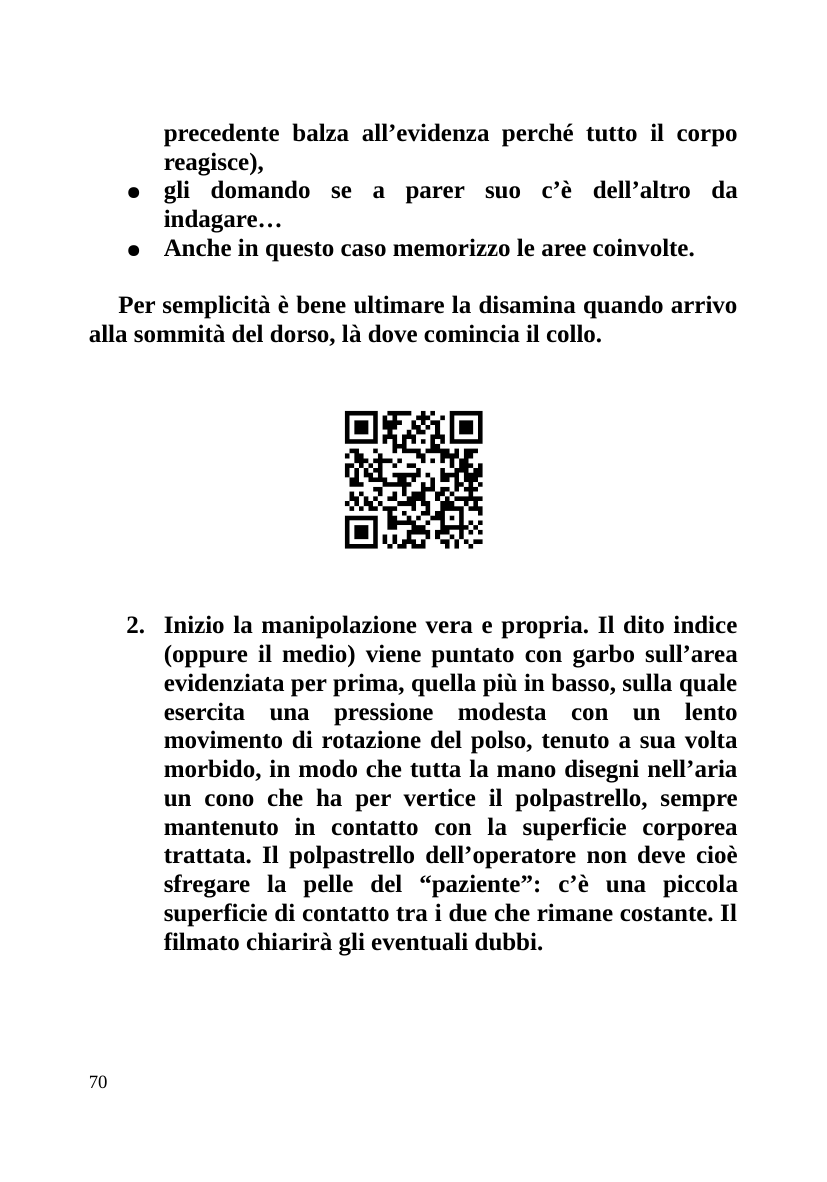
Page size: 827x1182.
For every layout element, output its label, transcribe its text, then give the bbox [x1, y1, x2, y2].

list precedente balza all’evidenza perché tutto il corpo reagisce), [126, 118, 738, 176]
picture [339, 405, 488, 554]
text Per semplicità è bene ultimare la disamina quando arrivo alla sommità del dorso, là dove comincia il collo. [88, 291, 738, 348]
list Anche in questo caso memorizzo le aree coinvolte. [126, 233, 738, 262]
list gli domando se a parer suo c’è dell’altro da indagare… [126, 176, 738, 233]
list Inizio la manipolazione vera e propria. Il dito indice (oppure il medio) viene puntato con garbo sull’area evidenziata per prima, quella più in basso, sulla quale esercita una pressione modesta con un lento movimento di rotazione del polso, tenuto a sua volta morbido, in modo che tutta la mano disegni nell’aria un cono che ha per vertice il polpastrello, sempre mantenuto in contatto con la superficie corporea trattata. Il polpastrello dell’operatore non deve cioè sfregare la pelle del “paziente”: c’è una piccola superficie di contatto tra i due che rimane costante. Il filmato chiarirà gli eventuali dubbi. [126, 611, 738, 956]
